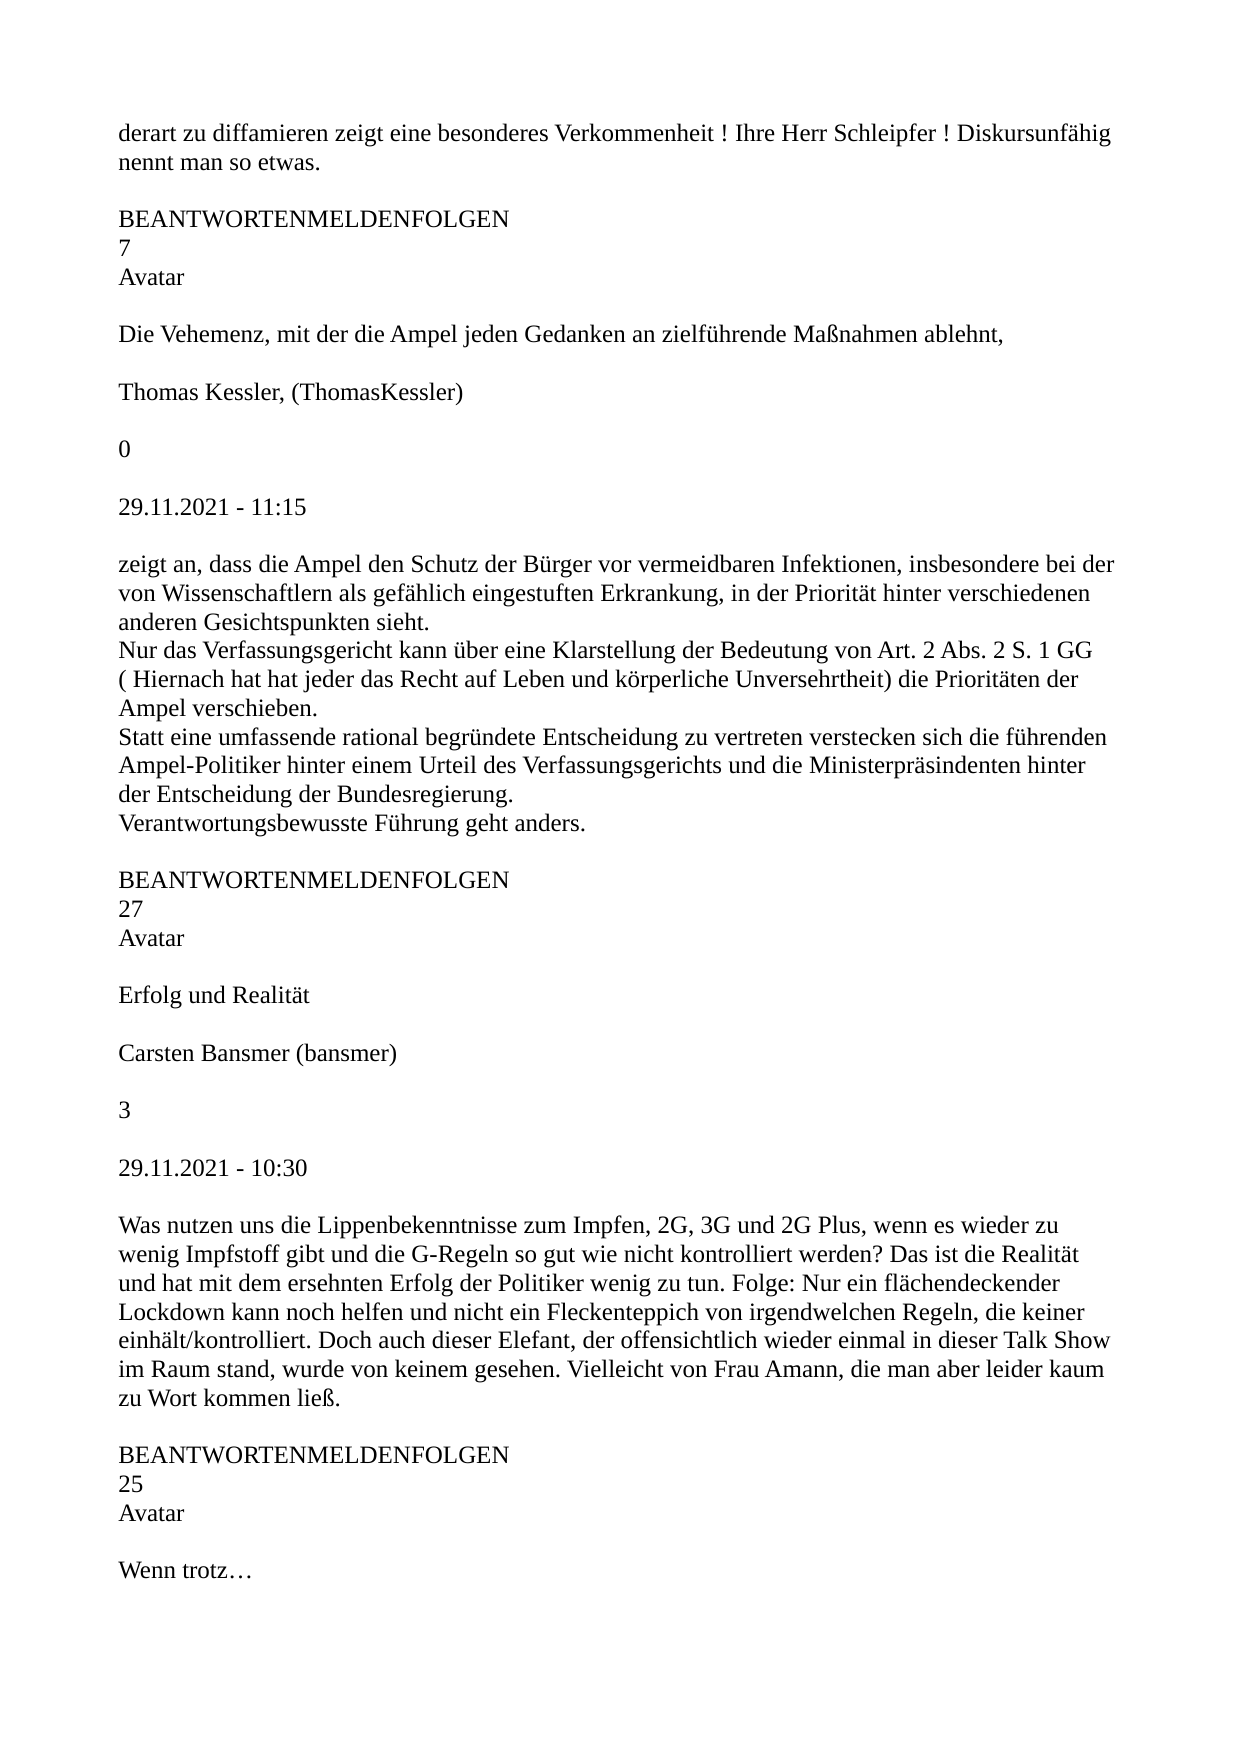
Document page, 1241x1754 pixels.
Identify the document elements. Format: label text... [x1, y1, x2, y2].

text Thomas Kessler, (ThomasKessler) [118, 377, 1122, 406]
text derart zu diffamieren zeigt eine besonderes Verkommenheit ! Ihre Herr Schleipfer ! Diskursunfähig nennt man so etwas. [118, 118, 1122, 176]
text Statt eine umfassende rational begründete Entscheidung zu vertreten verstecken sich die führenden Ampel-Politiker hinter einem Urteil des Verfassungsgerichts und die Ministerpräsindenten hinter der Entscheidung der Bundesregierung. [118, 722, 1122, 808]
text 29.11.2021 - 11:15 [118, 492, 1122, 521]
text 25 [118, 1469, 1122, 1498]
text 7 [118, 233, 1122, 262]
text Verantwortungsbewusste Führung geht anders. [118, 808, 1122, 837]
text 29.11.2021 - 10:30 [118, 1153, 1122, 1182]
text Carsten Bansmer (bansmer) [118, 1038, 1122, 1067]
text BEANTWORTENMELDENFOLGEN [118, 1441, 1122, 1469]
text Avatar [118, 262, 1122, 291]
text Avatar [118, 923, 1122, 952]
text Was nutzen uns die Lippenbekenntnisse zum Impfen, 2G, 3G und 2G Plus, wenn es wieder zu wenig Impfstoff gibt und die G-Regeln so gut wie nicht kontrolliert werden? Das ist die Realität und hat mit dem ersehnten Erfolg der Politiker wenig zu tun. Folge: Nur ein flächendeckender Lockdown kann noch helfen und nicht ein Fleckenteppich von irgendwelchen Regeln, die keiner einhält/kontrolliert. Doch auch dieser Elefant, der offensichtlich wieder einmal in dieser Talk Show im Raum stand, wurde von keinem gesehen. Vielleicht von Frau Amann, die man aber leider kaum zu Wort kommen ließ. [118, 1211, 1122, 1412]
text 27 [118, 894, 1122, 923]
text 0 [118, 434, 1122, 463]
text Wenn trotz… [118, 1556, 1122, 1584]
text Die Vehemenz, mit der die Ampel jeden Gedanken an zielführende Maßnahmen ablehnt, [118, 319, 1122, 348]
text zeigt an, dass die Ampel den Schutz der Bürger vor vermeidbaren Infektionen, insbesondere bei der von Wissenschaftlern als gefählich eingestuften Erkrankung, in der Priorität hinter verschiedenen anderen Gesichtspunkten sieht. [118, 549, 1122, 636]
text 3 [118, 1096, 1122, 1124]
text Erfolg und Realität [118, 981, 1122, 1009]
text Avatar [118, 1498, 1122, 1527]
text Nur das Verfassungsgericht kann über eine Klarstellung der Bedeutung von Art. 2 Abs. 2 S. 1 GG ( Hiernach hat hat jeder das Recht auf Leben und körperliche Unversehrtheit) die Prioritäten der Ampel verschieben. [118, 636, 1122, 722]
text BEANTWORTENMELDENFOLGEN [118, 204, 1122, 233]
text BEANTWORTENMELDENFOLGEN [118, 866, 1122, 894]
